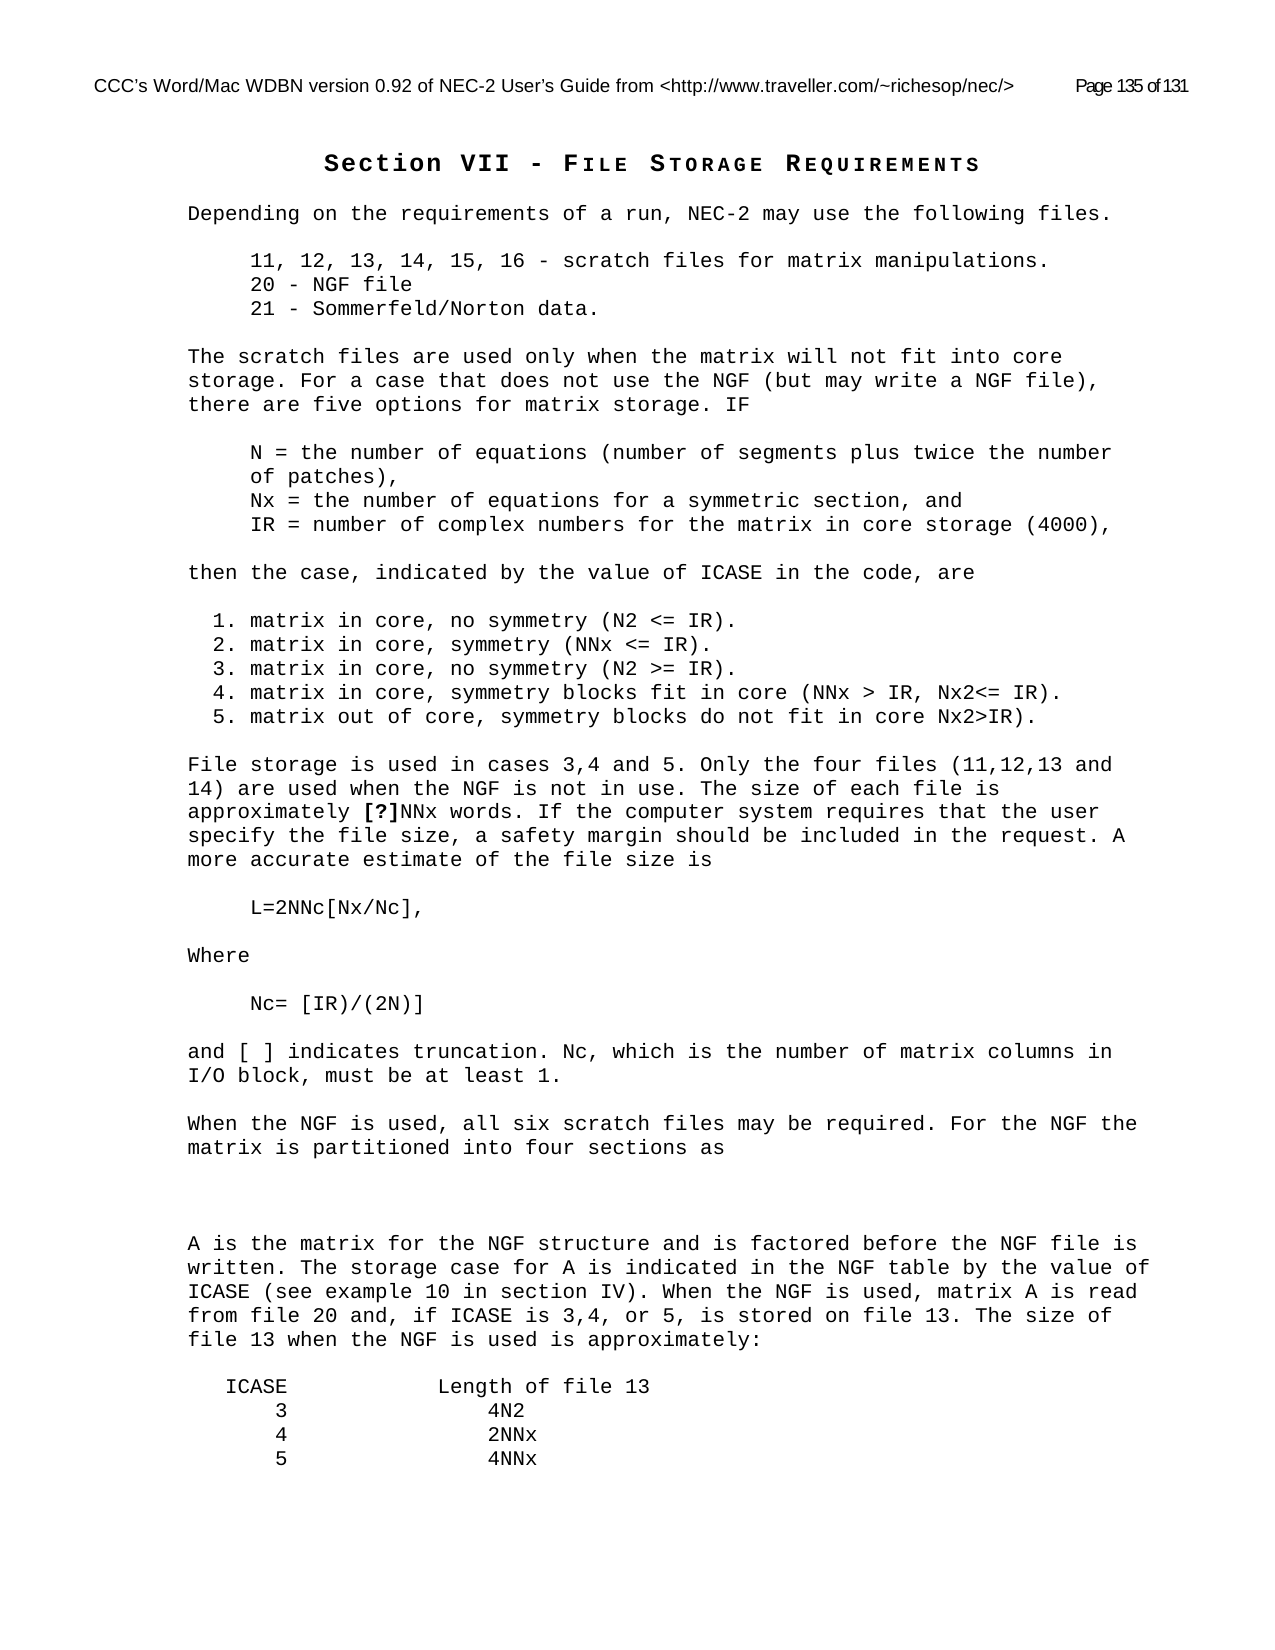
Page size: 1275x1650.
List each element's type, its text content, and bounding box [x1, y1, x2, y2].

text N = the number of equations (number of segments plus twice the number [187, 442, 1181, 466]
text ICASE (see example 10 in section IV). When the NGF is used, matrix A is read [187, 1281, 1181, 1304]
text Nx = the number of equations for a symmetric section, and [187, 490, 1181, 514]
text File storage is used in cases 3,4 and 5. Only the four files (11,12,13 and [187, 753, 1181, 777]
text and [ ] indicates truncation. Nc, which is the number of matrix columns in [187, 1041, 1181, 1065]
text Where [187, 945, 1181, 969]
text Section VII - File Storage Requirements [187, 150, 1114, 178]
text 4. matrix in core, symmetry blocks fit in core (NNx > IR, Nx2<= IR). [187, 682, 1181, 706]
text A is the matrix for the NGF structure and is factored before the NGF file is [187, 1233, 1181, 1257]
text Depending on the requirements of a run, NEC-2 may use the following files. [187, 202, 1181, 226]
text 20 - NGF file [187, 274, 1181, 298]
text written. The storage case for A is indicated in the NGF table by the value of [187, 1257, 1181, 1281]
text 5. matrix out of core, symmetry blocks do not fit in core Nx2>IR). [187, 706, 1181, 729]
text 2. matrix in core, symmetry (NNx <= IR). [187, 634, 1181, 658]
text there are five options for matrix storage. IF [187, 394, 1181, 418]
text 1. matrix in core, no symmetry (N2 <= IR). [187, 610, 1181, 634]
text 3 4N2 [187, 1400, 1181, 1424]
text then the case, indicated by the value of ICASE in the code, are [187, 562, 1181, 586]
text 3. matrix in core, no symmetry (N2 >= IR). [187, 658, 1181, 682]
text Nc= [IR)/(2N)] [187, 993, 1181, 1017]
text ICASE Length of file 13 [187, 1376, 1181, 1400]
text I/O block, must be at least 1. [187, 1065, 1181, 1089]
text 14) are used when the NGF is not in use. The size of each file is [187, 777, 1181, 801]
text When the NGF is used, all six scratch files may be required. For the NGF the [187, 1113, 1181, 1137]
text storage. For a case that does not use the NGF (but may write a NGF file), [187, 370, 1181, 394]
text more accurate estimate of the file size is [187, 849, 1181, 873]
text of patches), [187, 466, 1181, 490]
text from file 20 and, if ICASE is 3,4, or 5, is stored on file 13. The size of [187, 1304, 1181, 1328]
text 4 2NNx [187, 1424, 1181, 1448]
text L=2NNc[Nx/Nc], [187, 897, 1181, 921]
text The scratch files are used only when the matrix will not fit into core [187, 346, 1181, 370]
text IR = number of complex numbers for the matrix in core storage (4000), [187, 514, 1181, 538]
text approximately [?]NNx words. If the computer system requires that the user [187, 801, 1181, 825]
text file 13 when the NGF is used is approximately: [187, 1328, 1181, 1352]
text matrix is partitioned into four sections as [187, 1137, 1181, 1161]
text 21 - Sommerfeld/Norton data. [187, 298, 1181, 322]
text 11, 12, 13, 14, 15, 16 - scratch files for matrix manipulations. [187, 250, 1181, 274]
text 5 4NNx [187, 1448, 1181, 1472]
text specify the file size, a safety margin should be included in the request. A [187, 825, 1181, 849]
